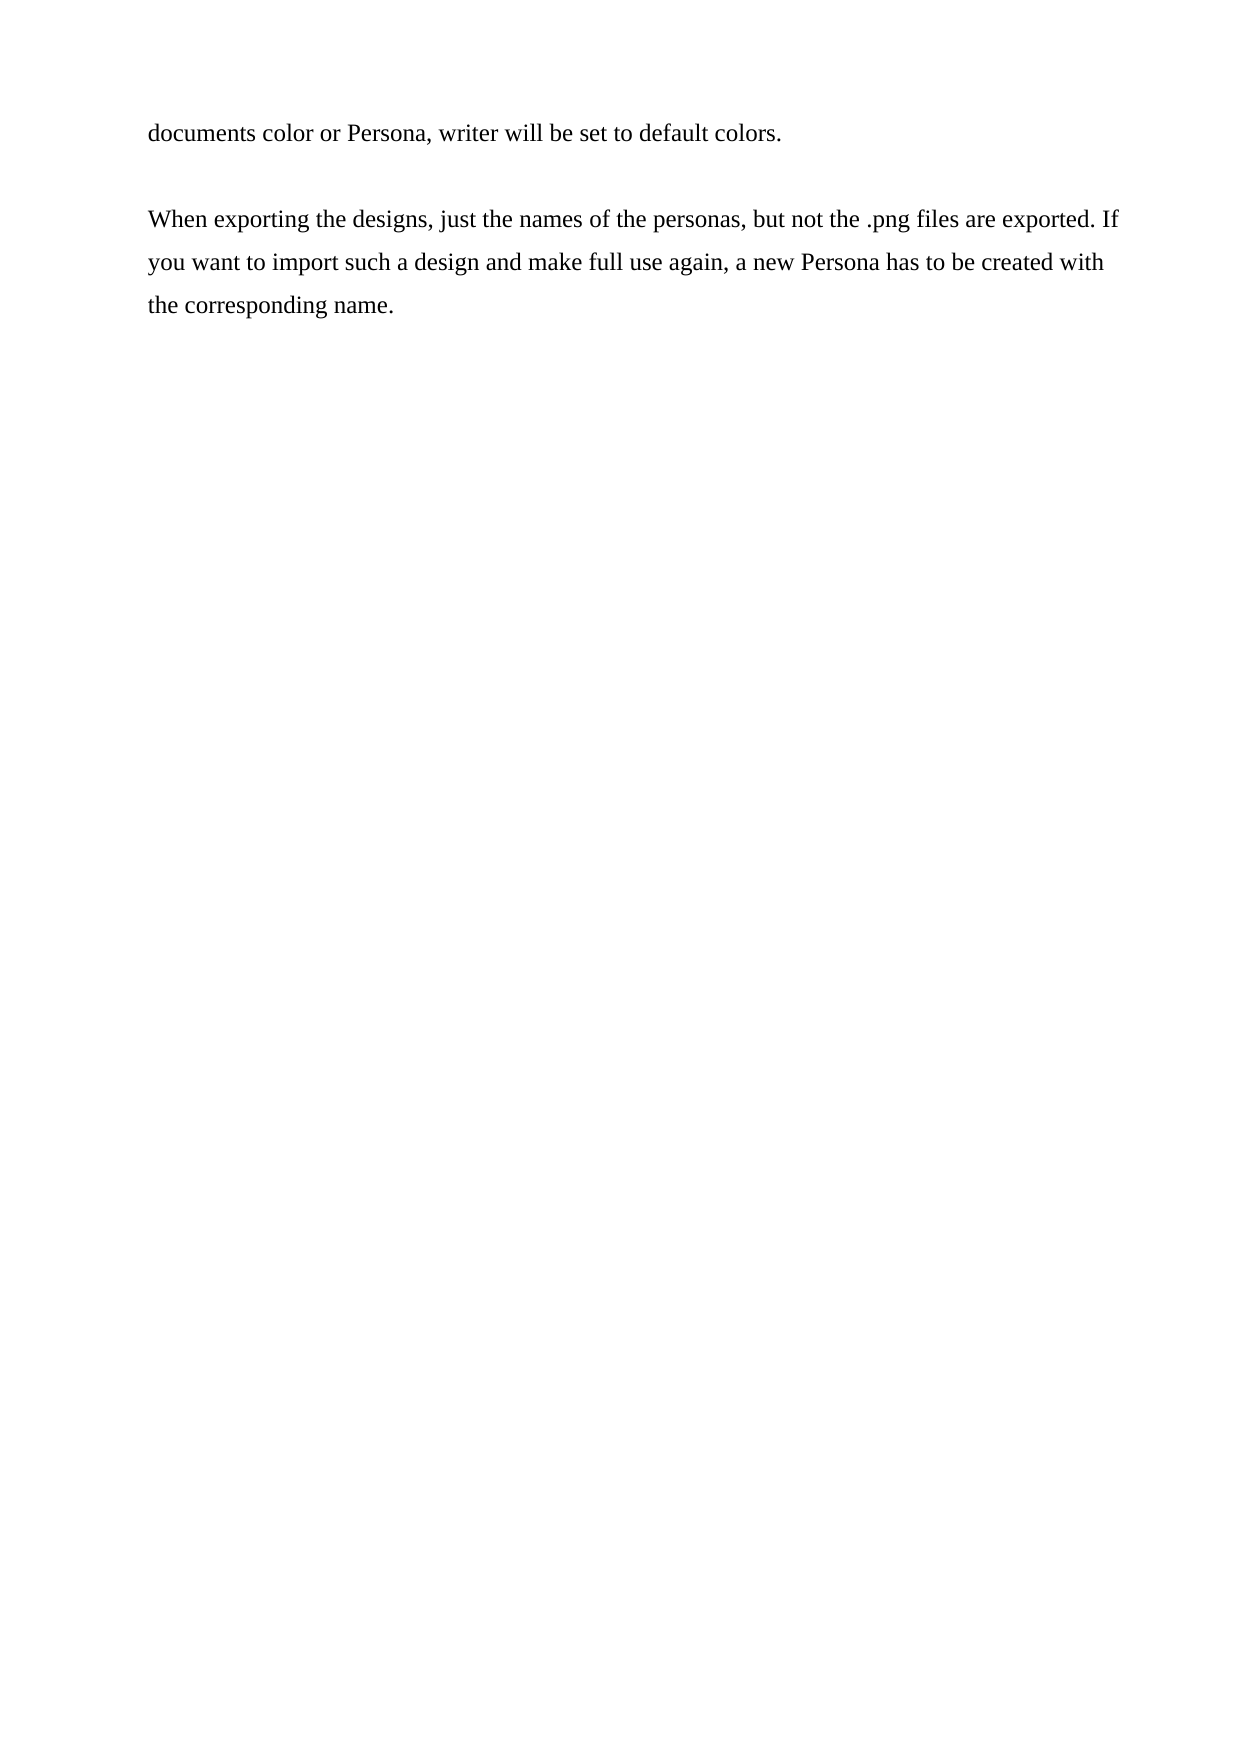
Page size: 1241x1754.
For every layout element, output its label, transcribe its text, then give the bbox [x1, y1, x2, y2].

text documents color or Persona, writer will be set to default colors. When exporting the designs, just the names of the personas, but not the .png files are exported. If you want to import such a design and make full use again, a new Persona has to be created with the corresponding name. [148, 118, 1122, 319]
